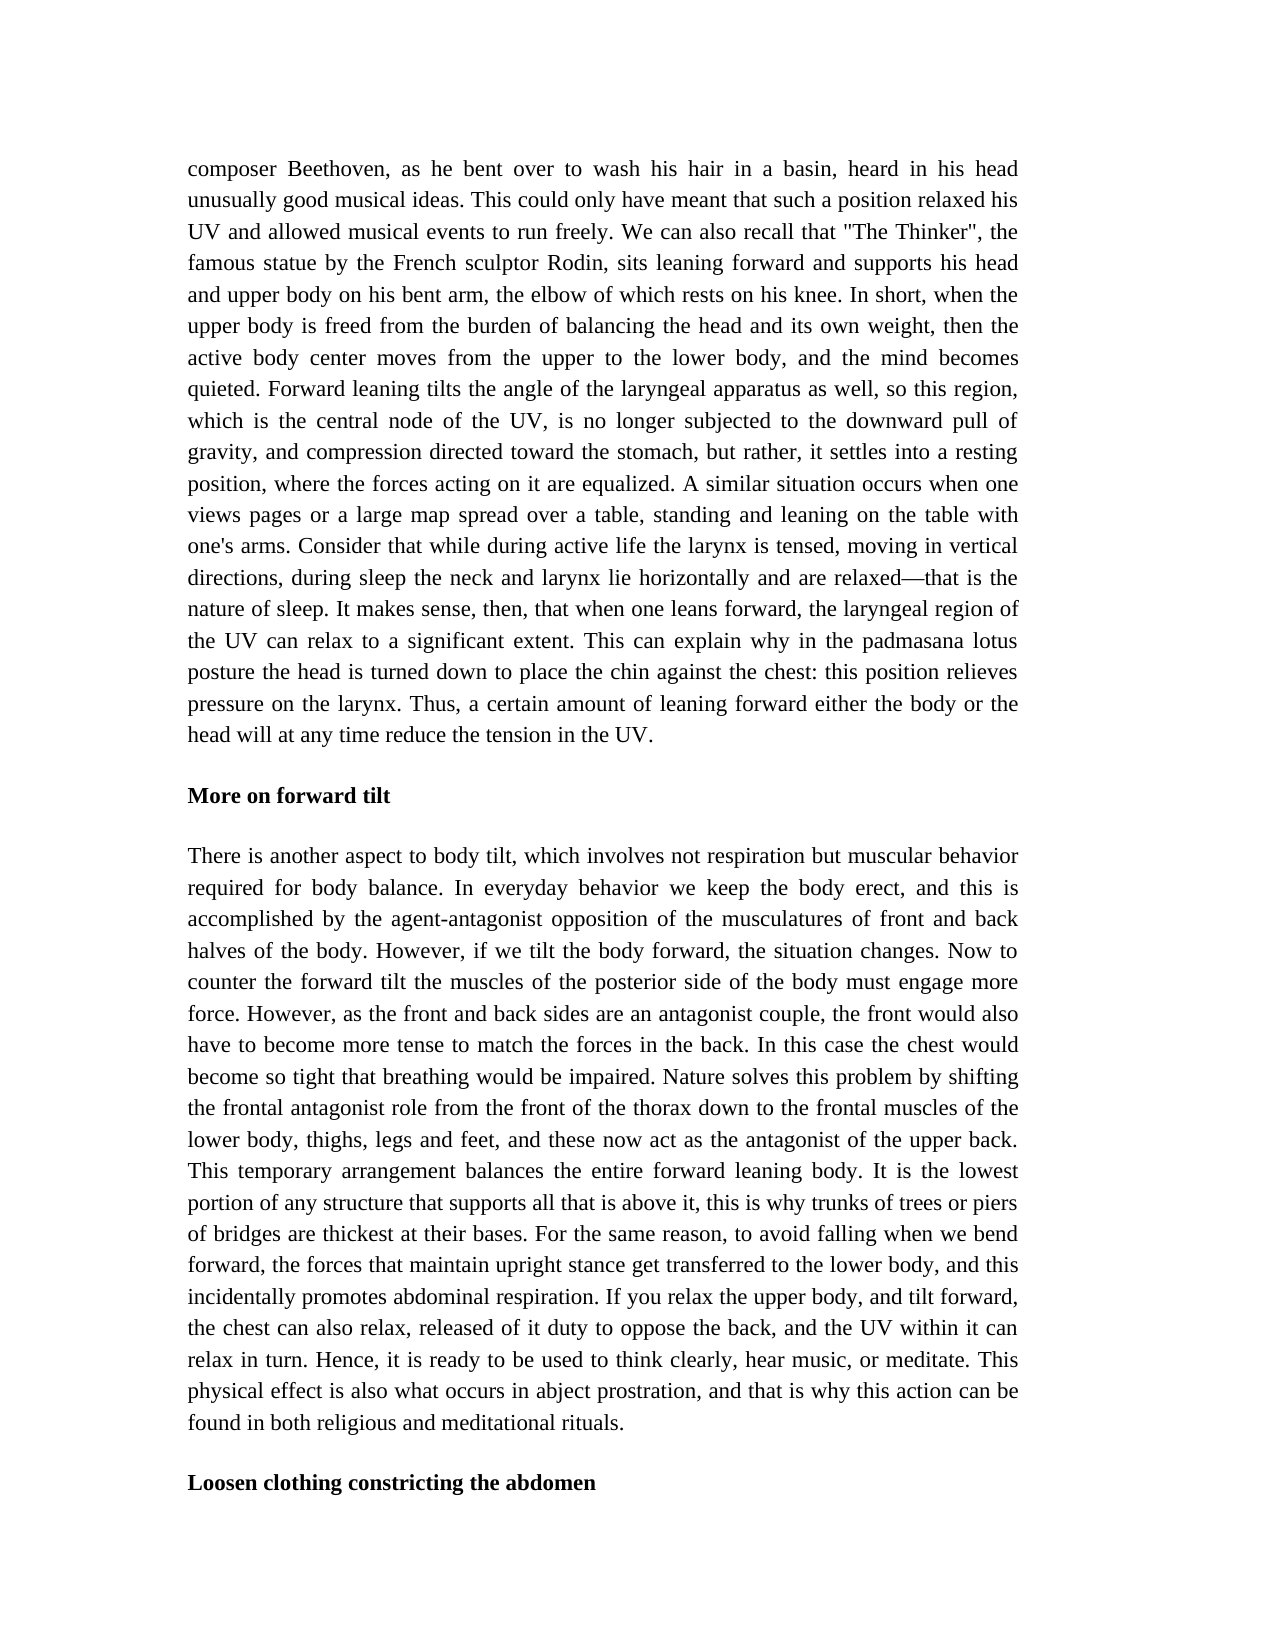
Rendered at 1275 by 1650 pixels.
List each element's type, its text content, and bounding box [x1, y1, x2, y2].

text There is another aspect to body tilt, which involves not respiration but muscular behavior required for body balance. In everyday behavior we keep the body erect, and this is accomplished by the agent-antagonist opposition of the musculatures of front and back halves of the body. However, if we tilt the body forward, the situation changes. Now to counter the forward tilt the muscles of the posterior side of the body must engage more force. However, as the front and back sides are an antagonist couple, the front would also have to become more tense to match the forces in the back. In this case the chest would become so tight that breathing would be impaired. Nature solves this problem by shifting the frontal antagonist role from the front of the thorax down to the frontal muscles of the lower body, thighs, legs and feet, and these now act as the antagonist of the upper back. This temporary arrangement balances the entire forward leaning body. It is the lowest portion of any structure that supports all that is above it, this is why trunks of trees or piers of bridges are thickest at their bases. For the same reason, to avoid falling when we bend forward, the forces that maintain upright stance get transferred to the lower body, and this incidentally promotes abdominal respiration. If you relax the upper body, and tilt forward, the chest can also relax, released of it duty to oppose the back, and the UV within it can relax in turn. Hence, it is ready to be used to think clearly, hear music, or meditate. This physical effect is also what occurs in abject prostration, and that is why this action can be found in both religious and meditational rituals. [187, 837, 1020, 1435]
text composer Beethoven, as he bent over to wash his hair in a basin, heard in his head unusually good musical ideas. This could only have meant that such a position relaxed his UV and allowed musical events to run freely. We can also recall that "The Thinker", the famous statue by the French sculptor Rodin, sits leaning forward and supports his head and upper body on his bent arm, the elbow of which rests on his knee. In short, when the upper body is freed from the burden of balancing the head and its own weight, then the active body center moves from the upper to the lower body, and the mind becomes quieted. Forward leaning tilts the angle of the laryngeal apparatus as well, so this region, which is the central node of the UV, is no longer subjected to the downward pull of gravity, and compression directed toward the stomach, but rather, it settles into a resting position, where the forces acting on it are equalized. A similar situation occurs when one views pages or a large map spread over a table, standing and leaning on the table with one's arms. Consider that while during active life the larynx is tensed, moving in vertical directions, during sleep the neck and larynx lie horizontally and are relaxed—that is the nature of sleep. It makes sense, then, that when one leans forward, the laryngeal region of the UV can relax to a significant extent. This can explain why in the padmasana lotus posture the head is turned down to place the chin against the chest: this position relieves pressure on the larynx. Thus, a certain amount of leaning forward either the body or the head will at any time reduce the tension in the UV. [187, 150, 1020, 748]
text Loosen clothing constricting the abdomen [187, 1464, 1020, 1496]
text More on forward tilt [187, 777, 1020, 808]
